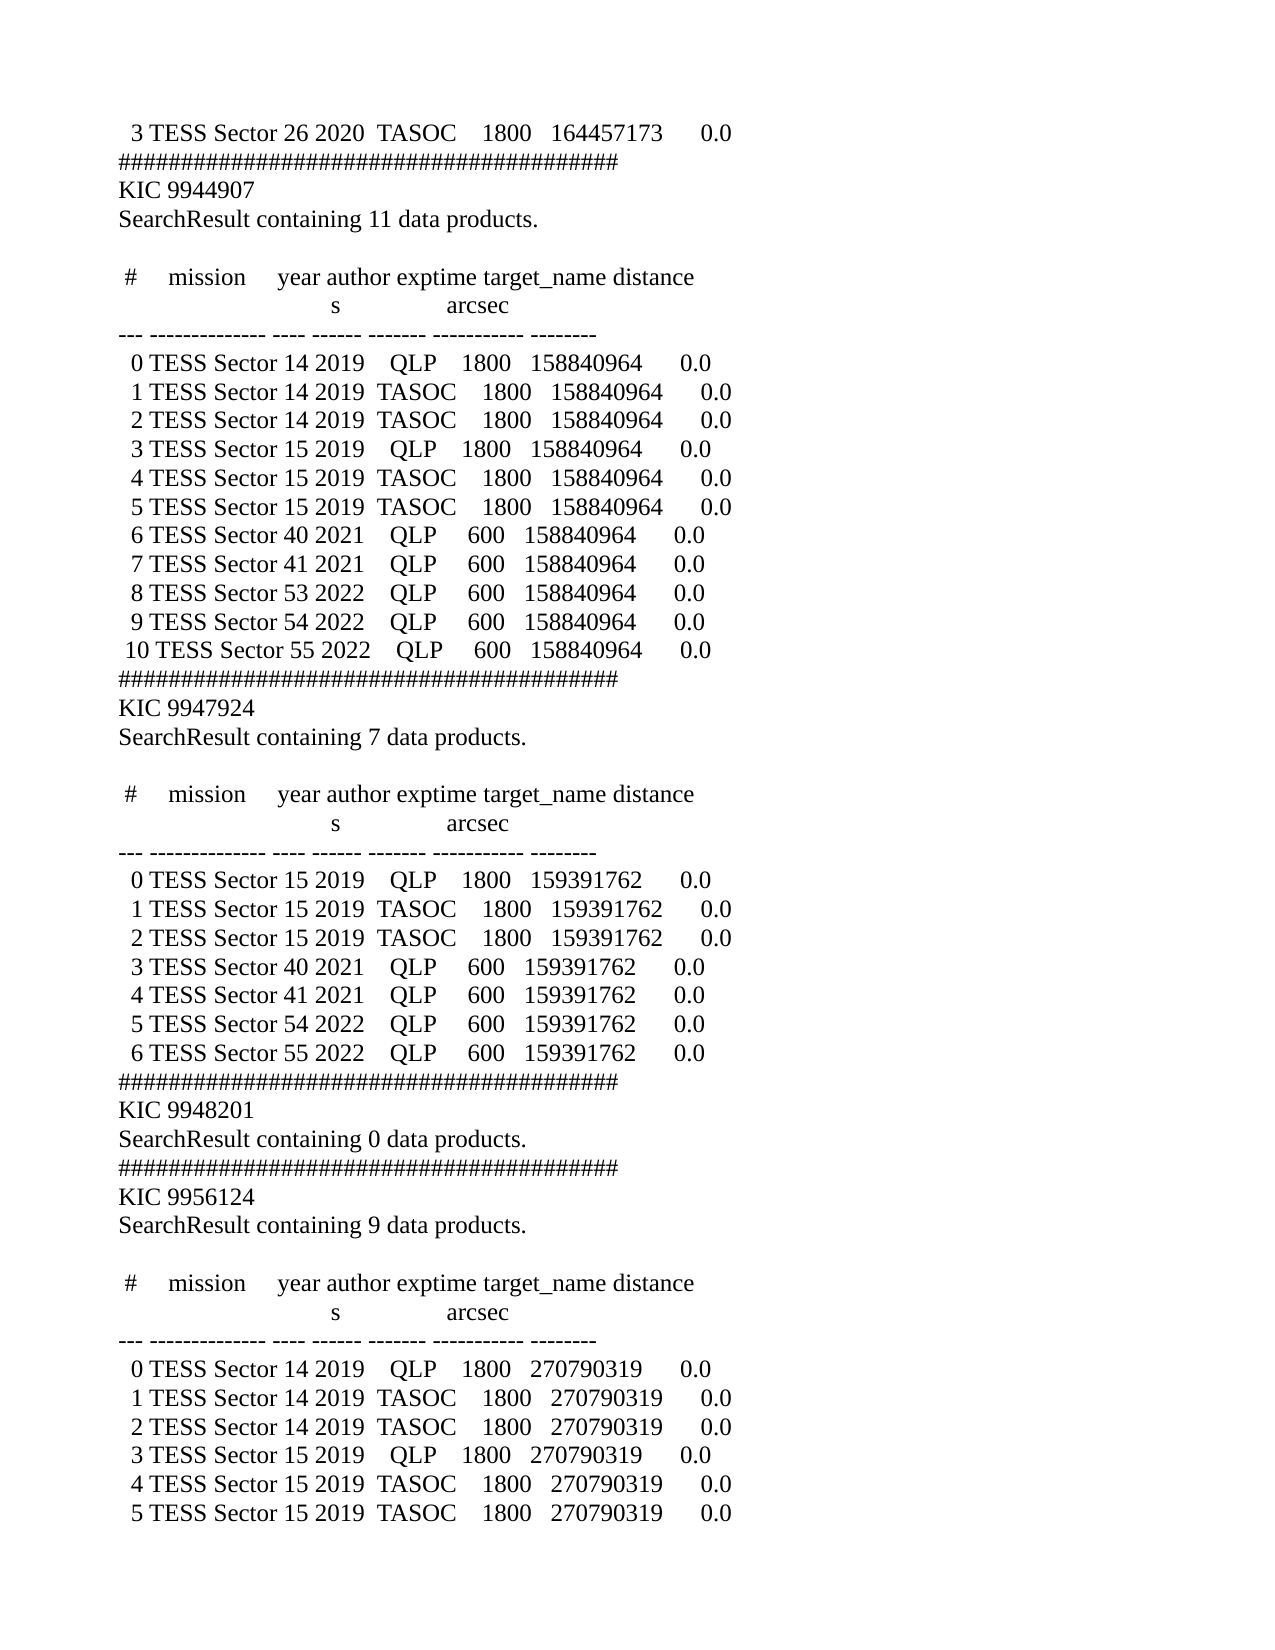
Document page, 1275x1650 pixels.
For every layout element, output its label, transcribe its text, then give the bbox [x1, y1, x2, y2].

text 9 TESS Sector 54 2022 QLP 600 158840964 0.0 [118, 607, 1157, 636]
text 0 TESS Sector 15 2019 QLP 1800 159391762 0.0 [118, 866, 1157, 894]
text 4 TESS Sector 41 2021 QLP 600 159391762 0.0 [118, 981, 1157, 1009]
text 5 TESS Sector 54 2022 QLP 600 159391762 0.0 [118, 1009, 1157, 1038]
text 1 TESS Sector 15 2019 TASOC 1800 159391762 0.0 [118, 894, 1157, 923]
text 1 TESS Sector 14 2019 TASOC 1800 270790319 0.0 [118, 1383, 1157, 1412]
text KIC 9956124 [118, 1182, 1157, 1211]
text 3 TESS Sector 15 2019 QLP 1800 270790319 0.0 [118, 1441, 1157, 1469]
text 4 TESS Sector 15 2019 TASOC 1800 158840964 0.0 [118, 463, 1157, 492]
text 0 TESS Sector 14 2019 QLP 1800 158840964 0.0 [118, 348, 1157, 377]
text KIC 9944907 [118, 176, 1157, 204]
text ######################################## [118, 664, 1157, 693]
text 5 TESS Sector 15 2019 TASOC 1800 270790319 0.0 [118, 1498, 1157, 1527]
text --- -------------- ---- ------ ------- ----------- -------- [118, 837, 1157, 866]
text ######################################## [118, 147, 1157, 176]
text KIC 9948201 [118, 1096, 1157, 1124]
text 4 TESS Sector 15 2019 TASOC 1800 270790319 0.0 [118, 1469, 1157, 1498]
text 2 TESS Sector 14 2019 TASOC 1800 158840964 0.0 [118, 406, 1157, 434]
text 0 TESS Sector 14 2019 QLP 1800 270790319 0.0 [118, 1354, 1157, 1383]
text 2 TESS Sector 15 2019 TASOC 1800 159391762 0.0 [118, 923, 1157, 952]
text 3 TESS Sector 26 2020 TASOC 1800 164457173 0.0 [118, 118, 1157, 147]
text 3 TESS Sector 40 2021 QLP 600 159391762 0.0 [118, 952, 1157, 981]
text 3 TESS Sector 15 2019 QLP 1800 158840964 0.0 [118, 434, 1157, 463]
text 1 TESS Sector 14 2019 TASOC 1800 158840964 0.0 [118, 377, 1157, 406]
text SearchResult containing 7 data products. [118, 722, 1157, 751]
text --- -------------- ---- ------ ------- ----------- -------- [118, 1326, 1157, 1354]
text SearchResult containing 0 data products. [118, 1124, 1157, 1153]
text # mission year author exptime target_name distance [118, 1268, 1157, 1297]
text 6 TESS Sector 55 2022 QLP 600 159391762 0.0 [118, 1038, 1157, 1067]
text 5 TESS Sector 15 2019 TASOC 1800 158840964 0.0 [118, 492, 1157, 521]
text SearchResult containing 9 data products. [118, 1211, 1157, 1239]
text --- -------------- ---- ------ ------- ----------- -------- [118, 319, 1157, 348]
text SearchResult containing 11 data products. [118, 204, 1157, 233]
text # mission year author exptime target_name distance [118, 262, 1157, 291]
text 10 TESS Sector 55 2022 QLP 600 158840964 0.0 [118, 636, 1157, 664]
text s arcsec [118, 808, 1157, 837]
text 6 TESS Sector 40 2021 QLP 600 158840964 0.0 [118, 521, 1157, 549]
text s arcsec [118, 291, 1157, 319]
text 7 TESS Sector 41 2021 QLP 600 158840964 0.0 [118, 549, 1157, 578]
text KIC 9947924 [118, 693, 1157, 722]
text s arcsec [118, 1297, 1157, 1326]
text ######################################## [118, 1067, 1157, 1096]
text 2 TESS Sector 14 2019 TASOC 1800 270790319 0.0 [118, 1412, 1157, 1441]
text ######################################## [118, 1153, 1157, 1182]
text 8 TESS Sector 53 2022 QLP 600 158840964 0.0 [118, 578, 1157, 607]
text # mission year author exptime target_name distance [118, 779, 1157, 808]
